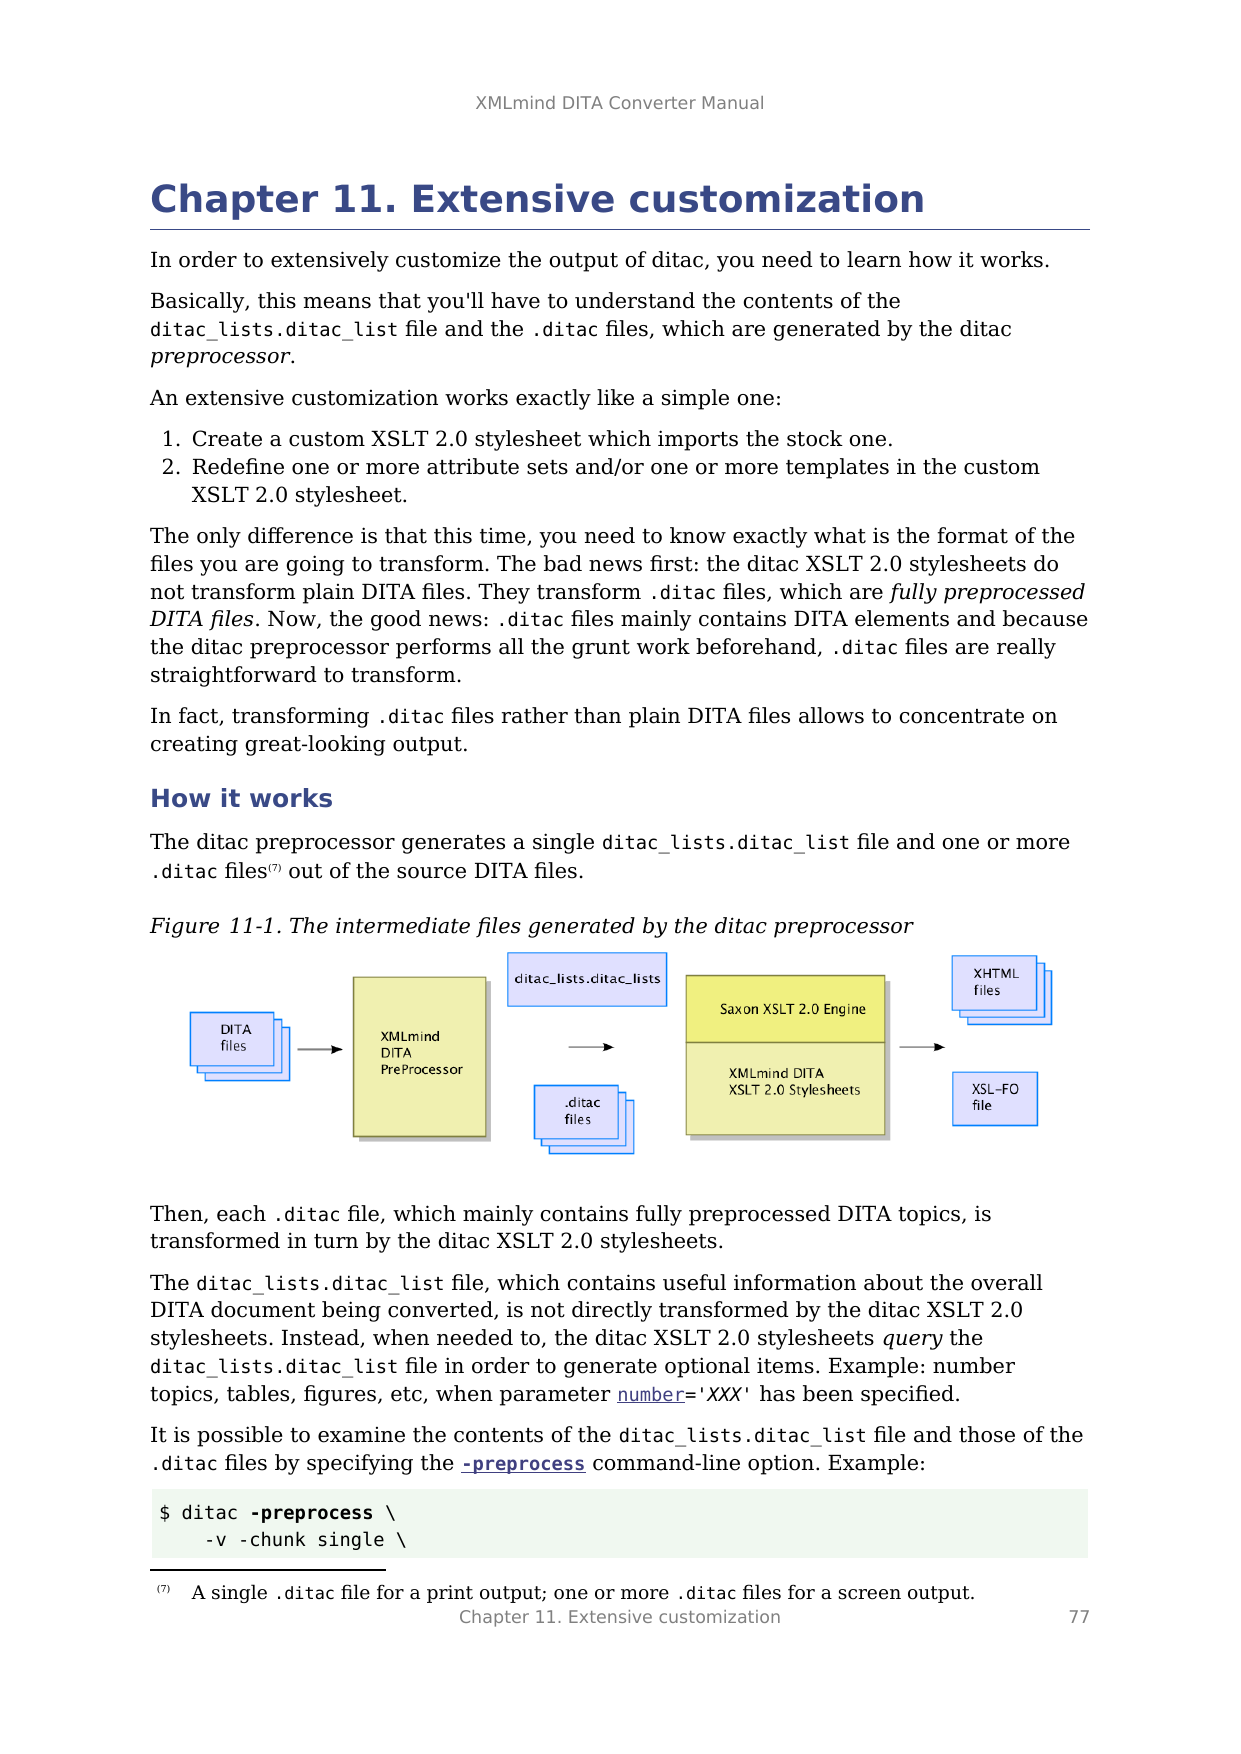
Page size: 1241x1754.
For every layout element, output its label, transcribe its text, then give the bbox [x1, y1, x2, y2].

text $ ditac -preprocess \ -v -chunk single \ [152, 1489, 1088, 1558]
text It is possible to examine the contents of the ditac_lists.ditac_list file and those of the .ditac files by specifying the -preprocess command-line option. Example: [150, 1420, 1090, 1475]
text The only difference is that this time, you need to know exactly what is the format of the files you are going to transform. The bad news first: the ditac XSLT 2.0 stylesheets do not transform plain DITA files. They transform .ditac files, which are fully preprocessed DITA files. Now, the good news: .ditac files mainly contains DITA elements and because the ditac preprocessor performs all the grunt work beforehand, .ditac files are really straightforward to transform. [150, 521, 1090, 687]
list Create a custom XSLT 2.0 stylesheet which imports the stock one. [150, 424, 1090, 452]
text The ditac_lists.ditac_list file, which contains useful information about the overall DITA document being converted, is not directly transformed by the ditac XSLT 2.0 stylesheets. Instead, when needed to, the ditac XSLT 2.0 stylesheets query the ditac_lists.ditac_list file in order to generate optional items. Example: number topics, tables, figures, etc, when parameter number='XXX' has been specified. [150, 1267, 1090, 1406]
text (7) A single .ditac file for a print output; one or more .ditac files for a screen output. [150, 1576, 1090, 1604]
subtitle Chapter 11. Extensive customization [150, 178, 1090, 229]
text Then, each .ditac file, which mainly contains fully preprocessed DITA topics, is transformed in turn by the ditac XSLT 2.0 stylesheets. [150, 1198, 1090, 1254]
picture [177, 945, 1063, 1171]
list Redefine one or more attribute sets and/or one or more templates in the custom XSLT 2.0 stylesheet. [150, 452, 1090, 507]
text An extensive customization works exactly like a simple one: [150, 383, 1090, 410]
text Basically, this means that you'll have to understand the contents of the ditac_lists.ditac_list file and the .ditac files, which are generated by the ditac preprocessor. [150, 286, 1090, 369]
text Figure 11-1. The intermediate files generated by the ditac preprocessor [150, 911, 1090, 939]
text In fact, transforming .ditac files rather than plain DITA files allows to concentrate on creating great-looking output. [150, 701, 1090, 756]
text In order to extensively customize the output of ditac, you need to learn how it works. [150, 244, 1090, 272]
text The ditac preprocessor generates a single ditac_lists.ditac_list file and one or more .ditac files(7) out of the source DITA files. [150, 827, 1090, 883]
text How it works [150, 784, 1090, 813]
